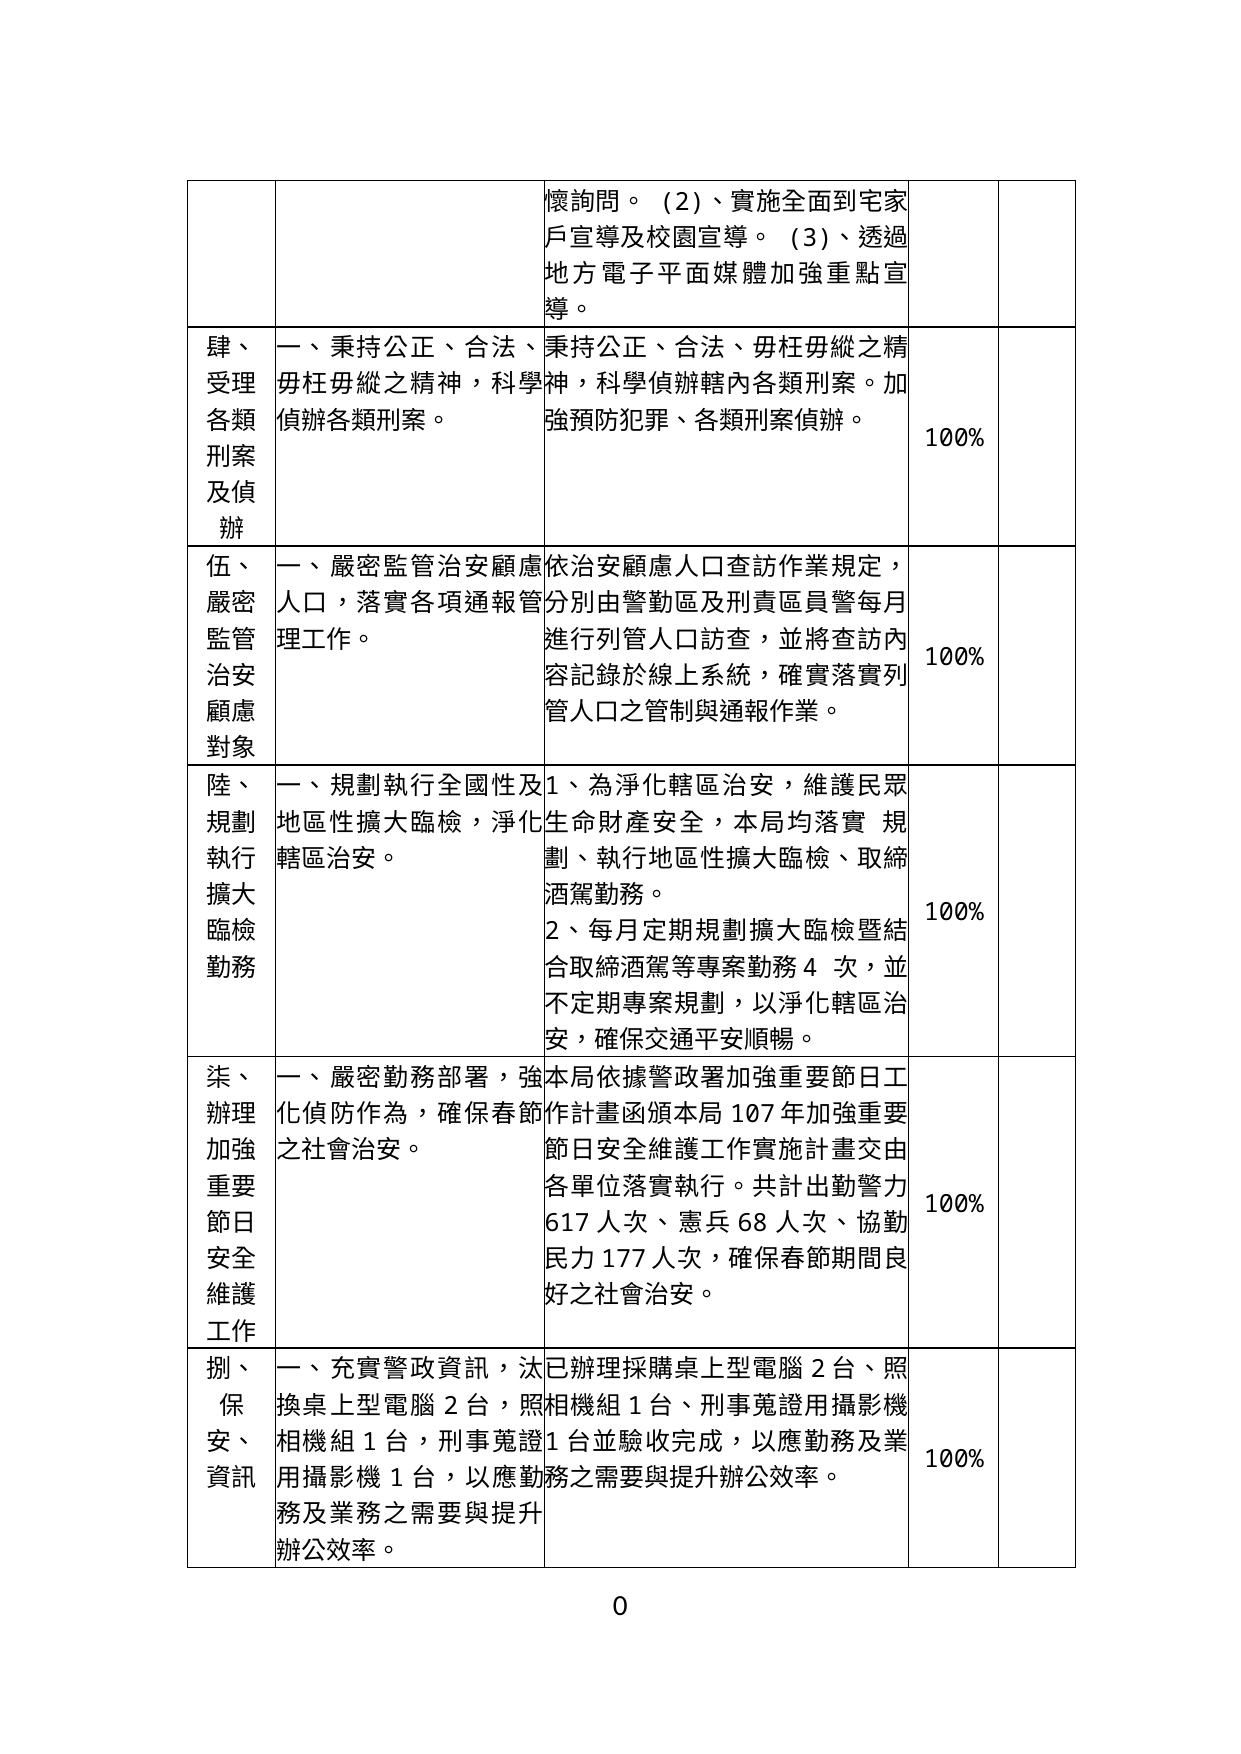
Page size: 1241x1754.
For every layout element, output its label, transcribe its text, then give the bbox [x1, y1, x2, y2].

table_cell 100% [909, 1349, 998, 1566]
table_cell 捌、保安、資訊 [188, 1349, 275, 1566]
table_cell 100% [909, 766, 998, 1056]
table_cell [909, 181, 998, 326]
table_cell [999, 1349, 1075, 1566]
table_cell 100% [909, 547, 998, 764]
table_cell [999, 181, 1075, 326]
table_cell 肆、受理各類刑案及偵辦 [188, 328, 275, 545]
table_cell 伍、嚴密監管治安顧慮對象 [188, 547, 275, 764]
table_cell 100% [909, 328, 998, 545]
table_cell [999, 328, 1075, 545]
table_cell 一、嚴密勤務部署，強化偵防作為，確保春節之社會治安。 [276, 1057, 544, 1347]
table_cell 陸、規劃執行擴大臨檢勤務 [188, 766, 275, 1056]
table_cell [999, 547, 1075, 764]
table_cell 一、嚴密監管治安顧慮人口，落實各項通報管理工作。 [276, 547, 544, 764]
table_cell 一、規劃執行全國性及地區性擴大臨檢，淨化轄區治安。 [276, 766, 544, 1056]
table_cell 一、秉持公正、合法、毋枉毋縱之精神，科學偵辦各類刑案。 [276, 328, 544, 545]
table_cell 秉持公正、合法、毋枉毋縱之精神，科學偵辦轄內各類刑案。加強預防犯罪、各類刑案偵辦。 [545, 328, 908, 545]
table_cell 依治安顧慮人口查訪作業規定，分別由警勤區及刑責區員警每月進行列管人口訪查，並將查訪內容記錄於線上系統，確實落實列管人口之管制與通報作業。 [545, 547, 908, 764]
table_cell 一、充實警政資訊，汰換桌上型電腦2台，照相機組1台，刑事蒐證用攝影機1台，以應勤務及業務之需要與提升辦公效率。 [276, 1349, 544, 1566]
table_cell 柒、辦理加強重要節日安全維護工作 [188, 1057, 275, 1347]
table_cell 1、為淨化轄區治安，維護民眾 生命財產安全，本局均落實 規劃、執行地區性擴大臨檢、取締酒駕勤務。 2、每月定期規劃擴大臨檢暨結合取締酒駕等專案勤務4 次，並不定期專案規劃，以淨化轄區治安，確保交通平安順暢。 [545, 766, 908, 1056]
table_cell [999, 1057, 1075, 1347]
table_cell 已辦理採購桌上型電腦2台、照相機組1台、刑事蒐證用攝影機1台並驗收完成，以應勤務及業務之需要與提升辦公效率。 [545, 1349, 908, 1566]
table_cell [276, 181, 544, 326]
table_cell 100% [909, 1057, 998, 1347]
table_cell 懷詢問。 (2)、實施全面到宅家戶宣導及校園宣導。 (3)、透過地方電子平面媒體加強重點宣導。 [545, 181, 908, 326]
table_cell 本局依據警政署加強重要節日工作計畫函頒本局107年加強重要節日安全維護工作實施計畫交由各單位落實執行。共計出勤警力617人次、憲兵68人次、協勤民力177人次，確保春節期間良好之社會治安。 [545, 1057, 908, 1347]
table_cell [999, 766, 1075, 1056]
